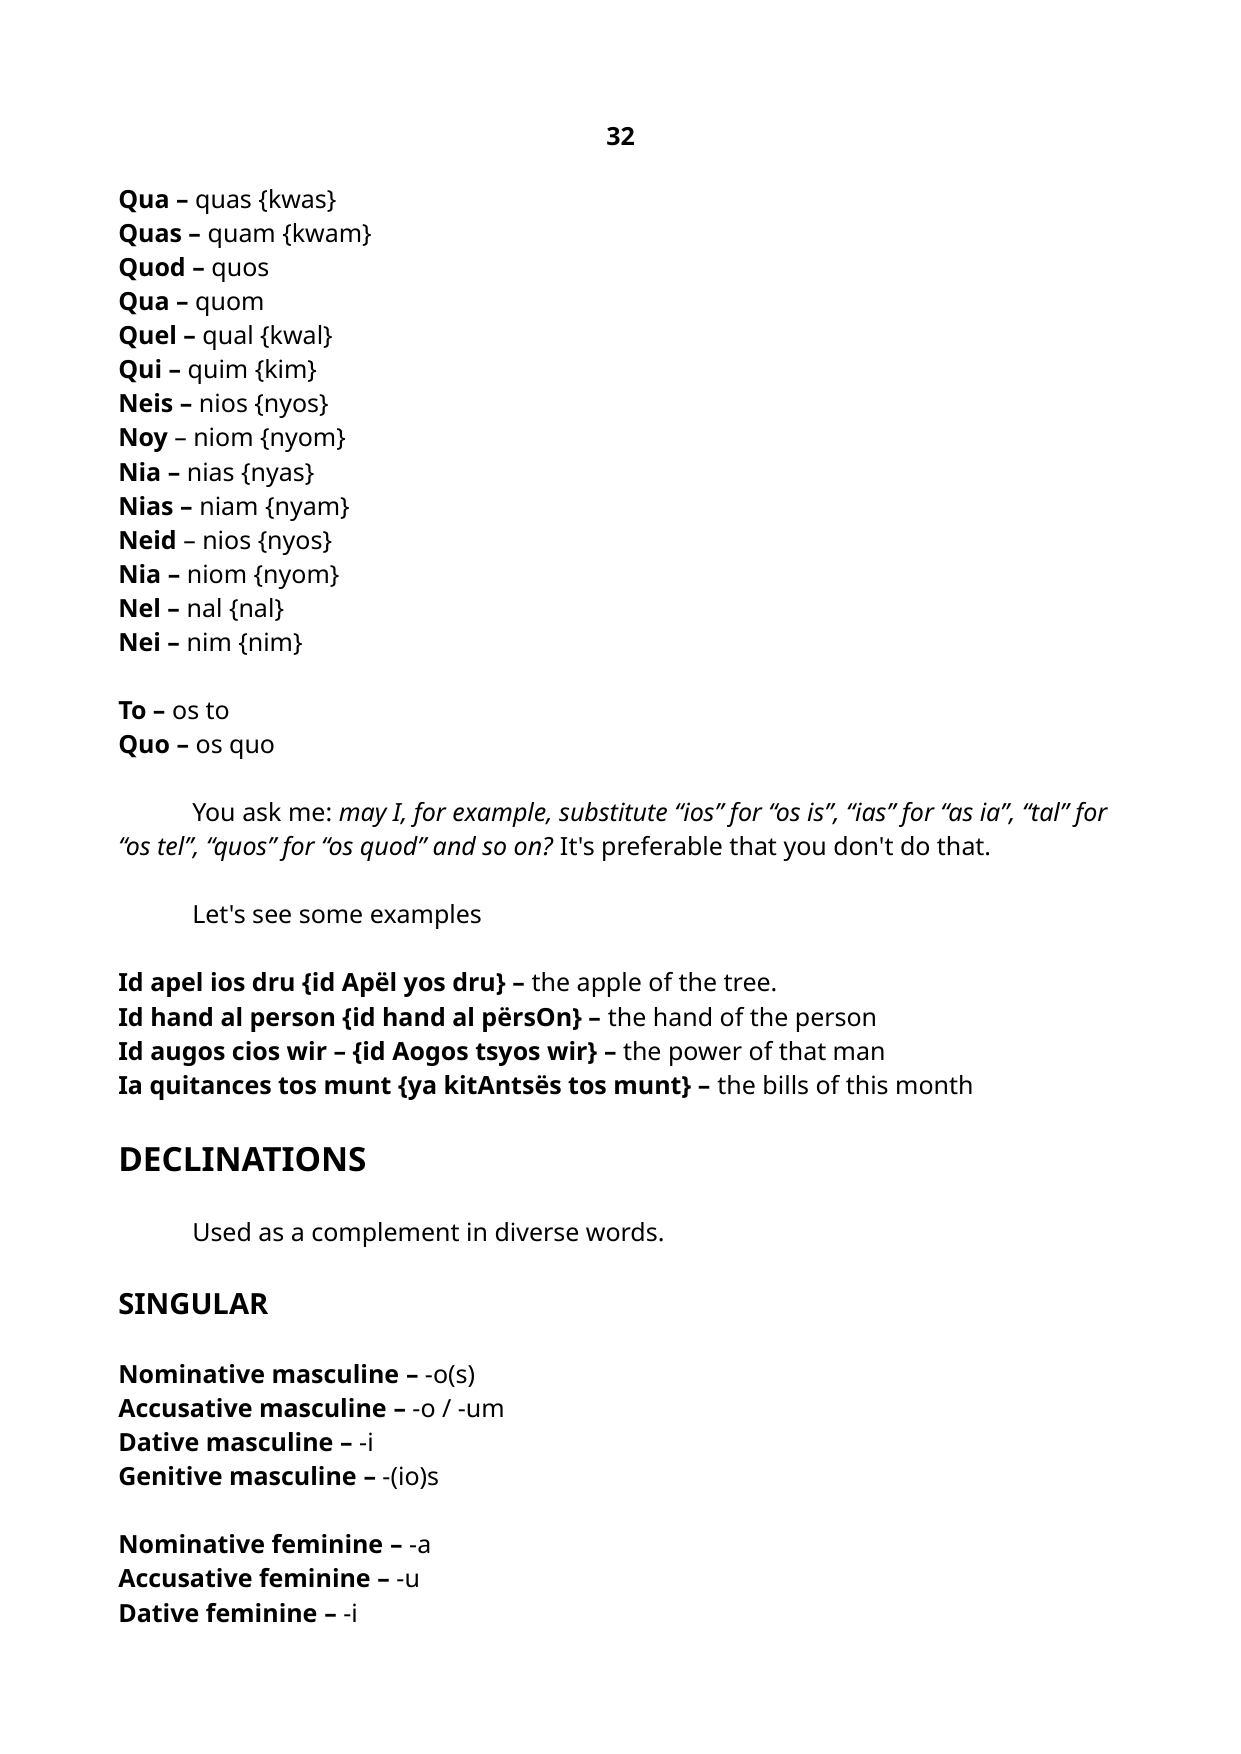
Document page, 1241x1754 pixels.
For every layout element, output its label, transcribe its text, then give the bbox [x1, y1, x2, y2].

text Quas – quam {kwam} [118, 216, 1123, 250]
text Qua – quom [118, 284, 1123, 318]
text Used as a complement in diverse words. [118, 1215, 1123, 1249]
text Ia quitances tos munt {ya kitAntsës tos munt} – the bills of this month [118, 1067, 1123, 1101]
text Accusative feminine – -u [118, 1561, 1123, 1595]
text Dative feminine – -i [118, 1595, 1123, 1629]
text Qua – quas {kwas} [118, 182, 1123, 216]
text Quod – quos [118, 250, 1123, 284]
text To – os to [118, 693, 1123, 727]
text Nias – niam {nyam} [118, 488, 1123, 522]
text Quel – qual {kwal} [118, 318, 1123, 352]
text Neid – nios {nyos} [118, 522, 1123, 556]
subtitle SINGULAR [118, 1283, 1123, 1323]
text Accusative masculine – -o / -um [118, 1391, 1123, 1425]
text Id hand al person {id hand al përsOn} – the hand of the person [118, 999, 1123, 1033]
text Quo – os quo [118, 727, 1123, 761]
text Nel – nal {nal} [118, 590, 1123, 624]
subtitle DECLINATIONS [118, 1135, 1123, 1181]
text Noy – niom {nyom} [118, 420, 1123, 454]
text Genitive masculine – -(io)s [118, 1459, 1123, 1493]
text Nia – niom {nyom} [118, 556, 1123, 590]
text You ask me: may I, for example, substitute “ios” for “os is”, “ias” for “as ia”, “tal” for “os tel”, “quos” for “os quod” and so on? It's preferable that you don't do that. [118, 795, 1123, 863]
text Nominative feminine – -a [118, 1527, 1123, 1561]
text Let's see some examples [118, 897, 1123, 931]
text Qui – quim {kim} [118, 352, 1123, 386]
text Id apel ios dru {id Apël yos dru} – the apple of the tree. [118, 965, 1123, 999]
text Nei – nim {nim} [118, 624, 1123, 658]
text Neis – nios {nyos} [118, 386, 1123, 420]
text Nia – nias {nyas} [118, 454, 1123, 488]
text Nominative masculine – -o(s) [118, 1357, 1123, 1391]
text Dative masculine – -i [118, 1425, 1123, 1459]
text Id augos cios wir – {id Aogos tsyos wir} – the power of that man [118, 1033, 1123, 1067]
